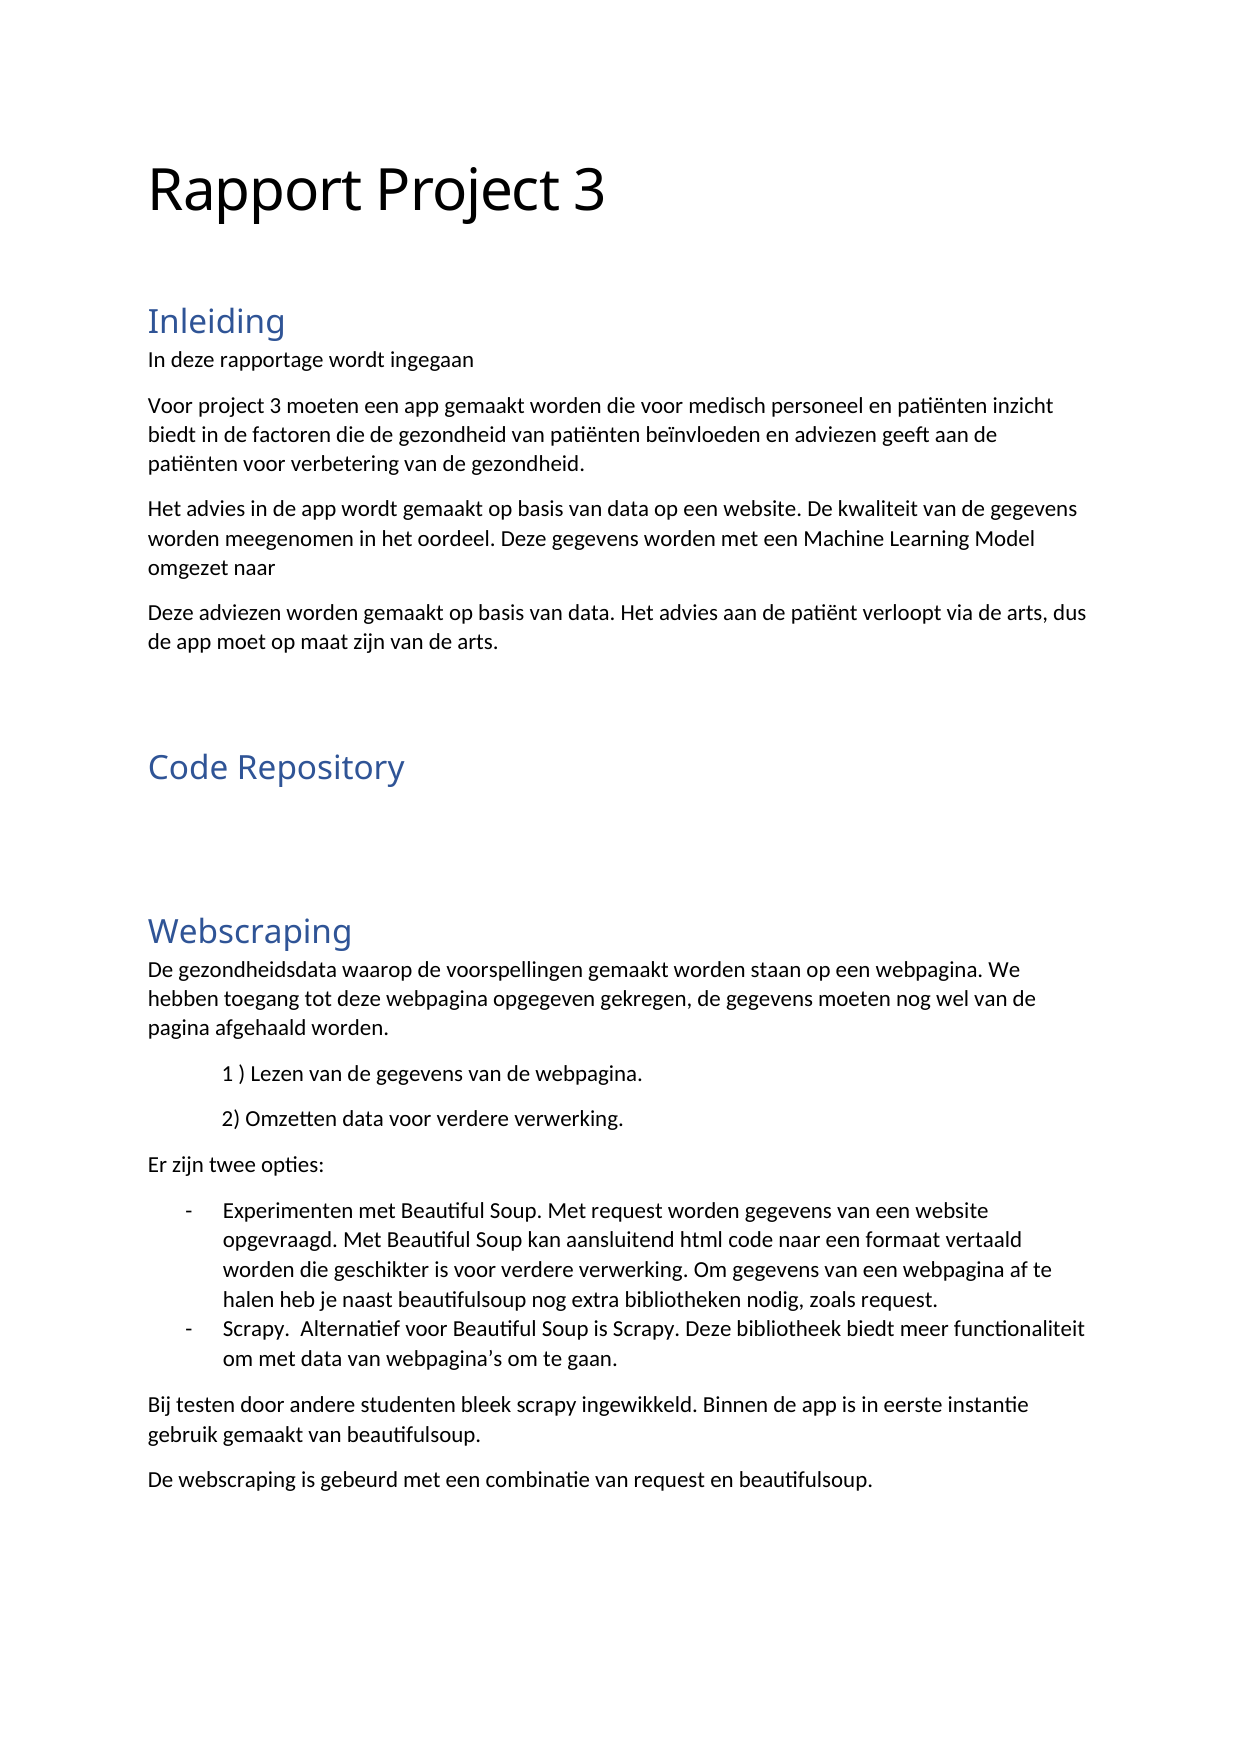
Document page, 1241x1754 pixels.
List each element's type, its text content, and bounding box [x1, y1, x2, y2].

list Scrapy. Alternatief voor Beautiful Soup is Scrapy. Deze bibliotheek biedt meer functionaliteit om met data van webpagina’s om te gaan. [185, 1314, 1093, 1372]
text Bij testen door andere studenten bleek scrapy ingewikkeld. Binnen de app is in eerste instantie gebruik gemaakt van beautifulsoup. [148, 1391, 1093, 1448]
text De gezondheidsdata waarop de voorspellingen gemaakt worden staan op een webpagina. We hebben toegang tot deze webpagina opgegeven gekregen, de gegevens moeten nog wel van de pagina afgehaald worden. [148, 955, 1093, 1041]
subtitle Webscraping [148, 908, 1093, 953]
text De webscraping is gebeurd met een combinatie van request en beautifulsoup. [148, 1465, 1093, 1493]
text Voor project 3 moeten een app gemaakt worden die voor medisch personeel en patiënten inzicht biedt in de factoren die de gezondheid van patiënten beïnvloeden en adviezen geeft aan de patiënten voor verbetering van de gezondheid. [148, 391, 1093, 477]
subtitle Code Repository [148, 744, 1093, 789]
text Het advies in de app wordt gemaakt op basis van data op een website. De kwaliteit van de gegevens worden meegenomen in het oordeel. Deze gegevens worden met een Machine Learning Model omgezet naar [148, 494, 1093, 581]
text 1 ) Lezen van de gegevens van de webpagina. [221, 1059, 1093, 1087]
text 2) Omzetten data voor verdere verwerking. [221, 1104, 1093, 1132]
subtitle Inleiding [148, 298, 1093, 343]
text Deze adviezen worden gemaakt op basis van data. Het advies aan de patiënt verloopt via de arts, dus de app moet op maat zijn van de arts. [148, 598, 1093, 656]
text In deze rapportage wordt ingegaan [148, 345, 1093, 373]
text Er zijn twee opties: [148, 1150, 1093, 1178]
text Rapport Project 3 [148, 148, 1093, 227]
list Experimenten met Beautiful Soup. Met request worden gegevens van een website opgevraagd. Met Beautiful Soup kan aansluitend html code naar een formaat vertaald worden die geschikter is voor verdere verwerking. Om gegevens van een webpagina af te halen heb je naast beautifulsoup nog extra bibliotheken nodig, zoals request. [185, 1196, 1093, 1313]
